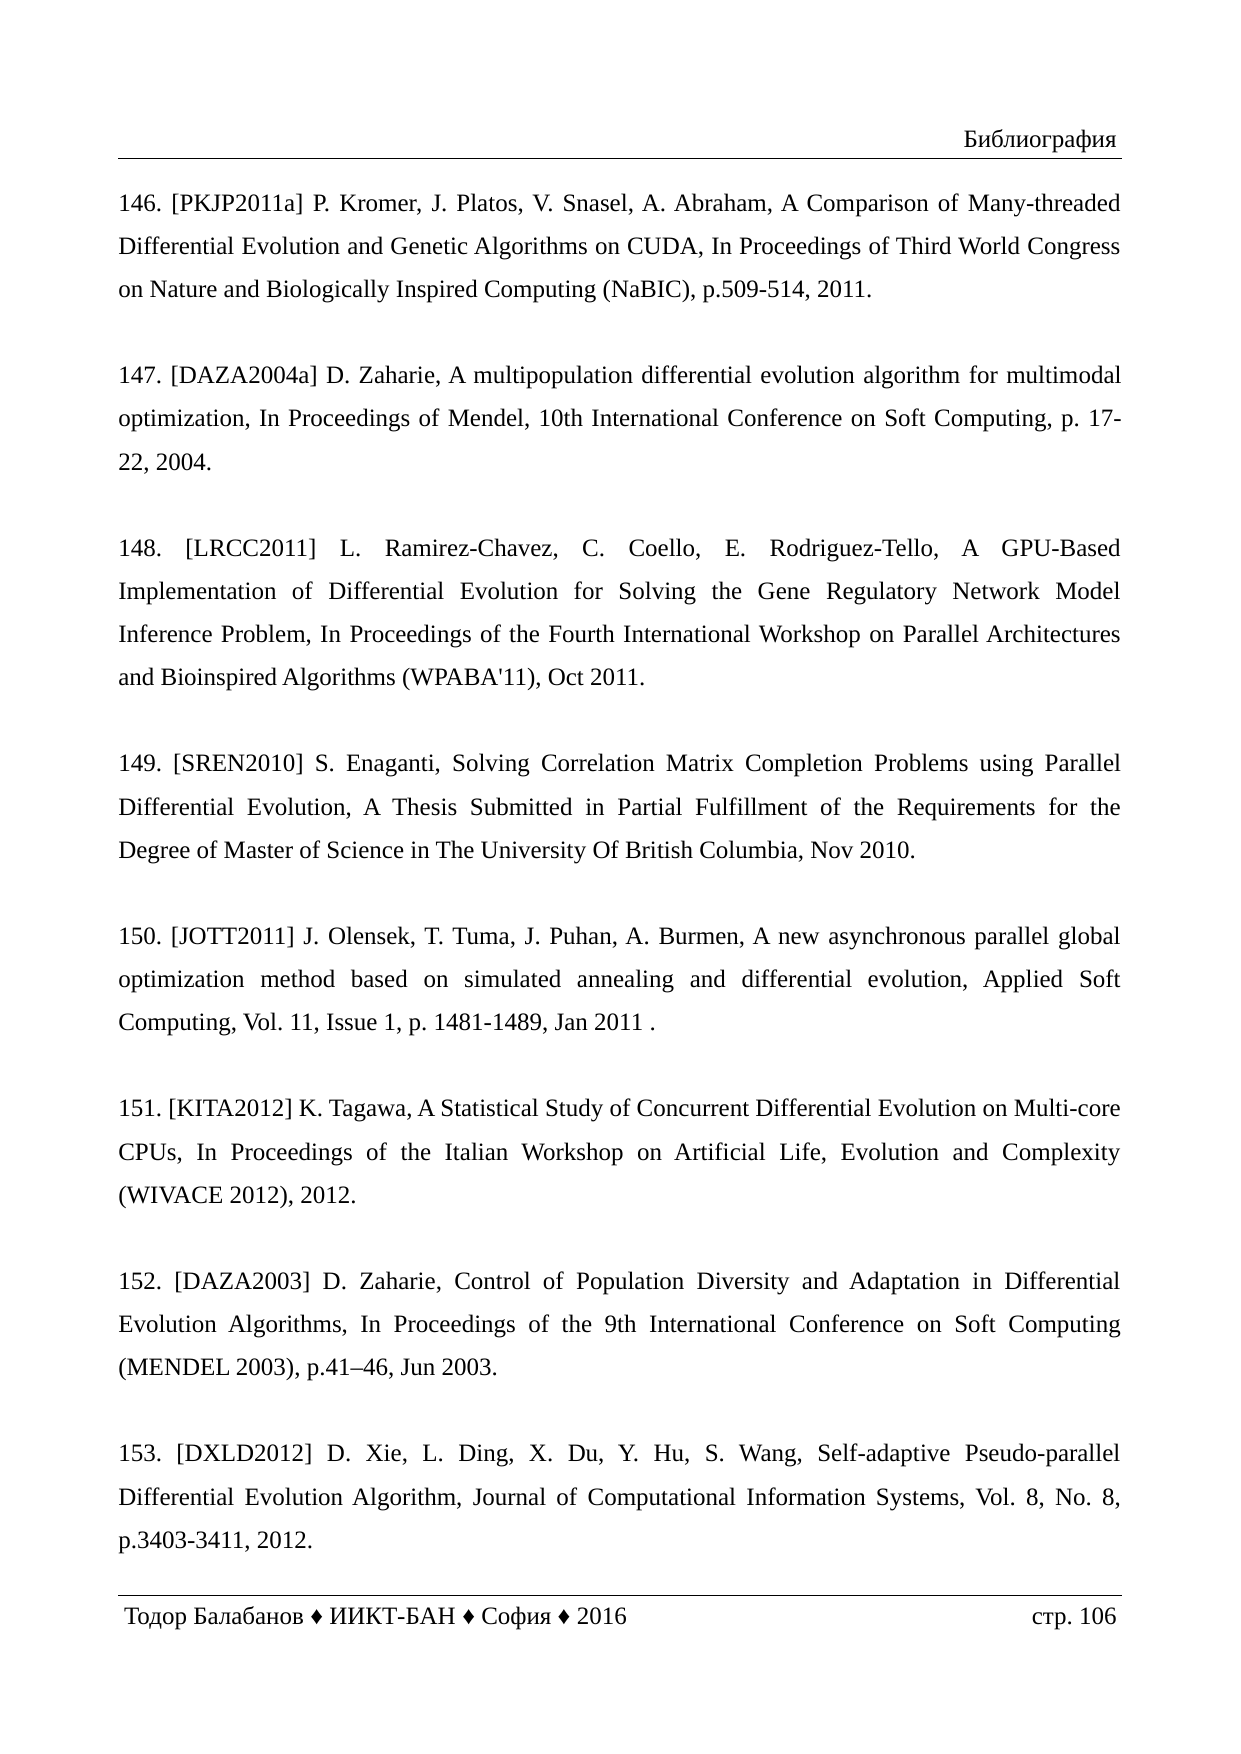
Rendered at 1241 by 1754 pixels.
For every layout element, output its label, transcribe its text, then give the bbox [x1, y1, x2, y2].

text 152. [DAZA2003] D. Zaharie, Control of Population Diversity and Adaptation in Differential Evolution Algorithms, In Proceedings of the 9th International Conference on Soft Computing (MENDEL 2003), p.41–46, Jun 2003. [118, 1266, 1122, 1381]
text 149. [SREN2010] S. Enaganti, Solving Correlation Matrix Completion Problems using Parallel Differential Evolution, A Thesis Submitted in Partial Fulfillment of the Requirements for the Degree of Master of Science in The University Of British Columbia, Nov 2010. [118, 748, 1122, 863]
text 146. [PKJP2011a] P. Kromer, J. Platos, V. Snasel, A. Abraham, A Comparison of Many-threaded Differential Evolution and Genetic Algorithms on CUDA, In Proceedings of Third World Congress on Nature and Biologically Inspired Computing (NaBIC), p.509-514, 2011. [118, 188, 1122, 303]
text 150. [JOTT2011] J. Olensek, T. Tuma, J. Puhan, A. Burmen, A new asynchronous parallel global optimization method based on simulated annealing and differential evolution, Applied Soft Computing, Vol. 11, Issue 1, p. 1481-1489, Jan 2011 . [118, 921, 1122, 1036]
text 151. [KITA2012] K. Tagawa, A Statistical Study of Concurrent Differential Evolution on Multi-core CPUs, In Proceedings of the Italian Workshop on Artificial Life, Evolution and Complexity (WIVACE 2012), 2012. [118, 1093, 1122, 1208]
text 153. [DXLD2012] D. Xie, L. Ding, X. Du, Y. Hu, S. Wang, Self-adaptive Pseudo-parallel Differential Evolution Algorithm, Journal of Computational Information Systems, Vol. 8, No. 8, p.3403-3411, 2012. [118, 1438, 1122, 1553]
text 147. [DAZA2004a] D. Zaharie, A multipopulation differential evolution algorithm for multimodal optimization, In Proceedings of Mendel, 10th International Conference on Soft Computing, p. 17-22, 2004. [118, 360, 1122, 475]
text 148. [LRCC2011] L. Ramirez-Chavez, C. Coello, E. Rodriguez-Tello, A GPU-Based Implementation of Differential Evolution for Solving the Gene Regulatory Network Model Inference Problem, In Proceedings of the Fourth International Workshop on Parallel Architectures and Bioinspired Algorithms (WPABA'11), Oct 2011. [118, 533, 1122, 691]
